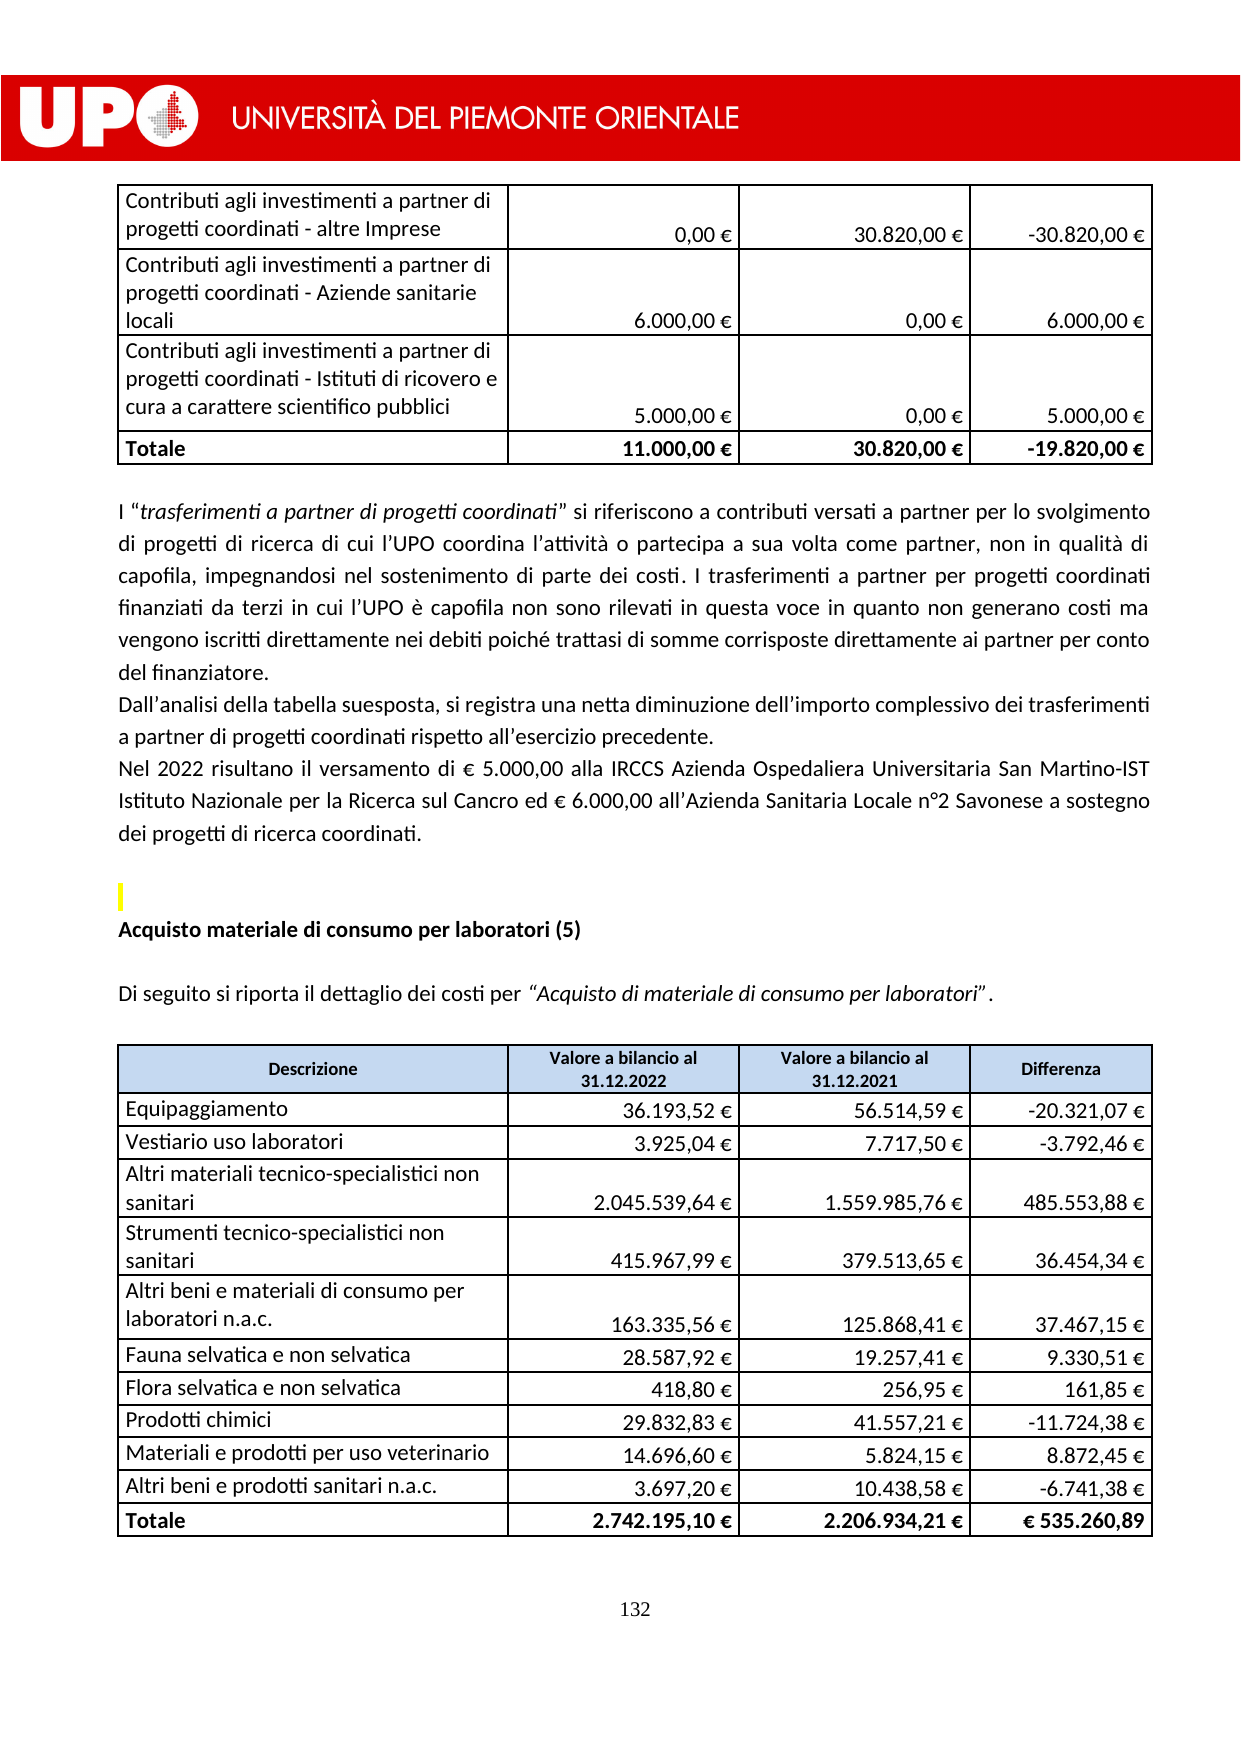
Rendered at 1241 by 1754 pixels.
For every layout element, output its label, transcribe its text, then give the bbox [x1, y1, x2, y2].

table_cell 29.832,83 € [509, 1406, 738, 1436]
table_cell 14.696,60 € [509, 1438, 738, 1469]
table_cell 2.045.539,64 € [509, 1160, 738, 1216]
table_cell -19.820,00 € [971, 432, 1151, 462]
table_cell 0,00 € [740, 336, 969, 430]
table_cell 41.557,21 € [740, 1406, 969, 1436]
text Nel 2022 risultano il versamento di € 5.000,00 alla IRCCS Azienda Ospedaliera Universitaria San Martino-IST Istituto Nazionale per la Ricerca sul Cancro ed € 6.000,00 all’Azienda Sanitaria Locale n°2 Savonese a sostegno dei progetti di ricerca coordinati. [118, 754, 1152, 847]
table_cell 163.335,56 € [509, 1276, 738, 1338]
table_cell 7.717,50 € [740, 1127, 969, 1157]
table_cell 9.330,51 € [971, 1340, 1151, 1371]
table_cell 379.513,65 € [740, 1218, 969, 1274]
table_cell 2.742.195,10 € [509, 1504, 738, 1535]
table_cell 30.820,00 € [740, 186, 969, 248]
table_header Descrizione [119, 1046, 507, 1092]
table_cell 5.824,15 € [740, 1438, 969, 1469]
text Dall’analisi della tabella suesposta, si registra una netta diminuzione dell’importo complessivo dei trasferimenti a partner di progetti coordinati rispetto all’esercizio precedente. [118, 690, 1152, 750]
table_cell 37.467,15 € [971, 1276, 1151, 1338]
table_cell -3.792,46 € [971, 1127, 1151, 1157]
table_cell Contributi agli investimenti a partner di progetti coordinati - Aziende sanitarie locali [119, 250, 507, 334]
table_cell Fauna selvatica e non selvatica [119, 1340, 507, 1371]
table_cell 11.000,00 € [509, 432, 738, 462]
table_cell 28.587,92 € [509, 1340, 738, 1371]
table_header Valore a bilancio al 31.12.2022 [509, 1046, 738, 1092]
table_cell 3.697,20 € [509, 1471, 738, 1502]
table_cell 36.193,52 € [509, 1094, 738, 1125]
table_cell Totale [119, 1504, 507, 1535]
table_cell Contributi agli investimenti a partner di progetti coordinati - Istituti di ricovero e cura a carattere scientifico pubblici [119, 336, 507, 430]
table_cell 2.206.934,21 € [740, 1504, 969, 1535]
table_cell Altri materiali tecnico-specialistici non sanitari [119, 1160, 507, 1216]
text Acquisto materiale di consumo per laboratori (5) [118, 915, 1152, 943]
text I “trasferimenti a partner di progetti coordinati” si riferiscono a contributi versati a partner per lo svolgimento di progetti di ricerca di cui l’UPO coordina l’attività o partecipa a sua volta come partner, non in qualità di capofila, impegnandosi nel sostenimento di parte dei costi. I trasferimenti a partner per progetti coordinati finanziati da terzi in cui l’UPO è capofila non sono rilevati in questa voce in quanto non generano costi ma vengono iscritti direttamente nei debiti poiché trattasi di somme corrisposte direttamente ai partner per conto del finanziatore. [118, 497, 1152, 686]
table_cell Strumenti tecnico-specialistici non sanitari [119, 1218, 507, 1274]
table_header Differenza [971, 1046, 1151, 1092]
table_cell 6.000,00 € [971, 250, 1151, 334]
table_cell 0,00 € [509, 186, 738, 248]
table_cell 56.514,59 € [740, 1094, 969, 1125]
table_cell Altri beni e prodotti sanitari n.a.c. [119, 1471, 507, 1502]
table_cell 8.872,45 € [971, 1438, 1151, 1469]
table_cell 1.559.985,76 € [740, 1160, 969, 1216]
table_cell Totale [119, 432, 507, 462]
table_cell -6.741,38 € [971, 1471, 1151, 1502]
table_cell Altri beni e materiali di consumo per laboratori n.a.c. [119, 1276, 507, 1338]
table_cell Flora selvatica e non selvatica [119, 1373, 507, 1403]
table_cell 36.454,34 € [971, 1218, 1151, 1274]
table_cell Equipaggiamento [119, 1094, 507, 1125]
table_cell 6.000,00 € [509, 250, 738, 334]
table_cell 5.000,00 € [509, 336, 738, 430]
table_cell 0,00 € [740, 250, 969, 334]
table_cell 5.000,00 € [971, 336, 1151, 430]
table_cell -30.820,00 € [971, 186, 1151, 248]
table_cell 418,80 € [509, 1373, 738, 1403]
table_cell 19.257,41 € [740, 1340, 969, 1371]
table_cell € 535.260,89 [971, 1504, 1151, 1535]
table_cell 256,95 € [740, 1373, 969, 1403]
text Di seguito si riporta il dettaglio dei costi per “Acquisto di materiale di consumo per laboratori”. [118, 979, 1152, 1008]
table_cell 3.925,04 € [509, 1127, 738, 1157]
table_cell Contributi agli investimenti a partner di progetti coordinati - altre Imprese [119, 186, 507, 248]
table_cell 415.967,99 € [509, 1218, 738, 1274]
table_cell -11.724,38 € [971, 1406, 1151, 1436]
table_cell -20.321,07 € [971, 1094, 1151, 1125]
table_cell 125.868,41 € [740, 1276, 969, 1338]
table_cell Prodotti chimici [119, 1406, 507, 1436]
table_cell Vestiario uso laboratori [119, 1127, 507, 1157]
table_cell 30.820,00 € [740, 432, 969, 462]
table_header Valore a bilancio al 31.12.2021 [740, 1046, 969, 1092]
table_cell 485.553,88 € [971, 1160, 1151, 1216]
table_cell 161,85 € [971, 1373, 1151, 1403]
table_cell 10.438,58 € [740, 1471, 969, 1502]
table_cell Materiali e prodotti per uso veterinario [119, 1438, 507, 1469]
